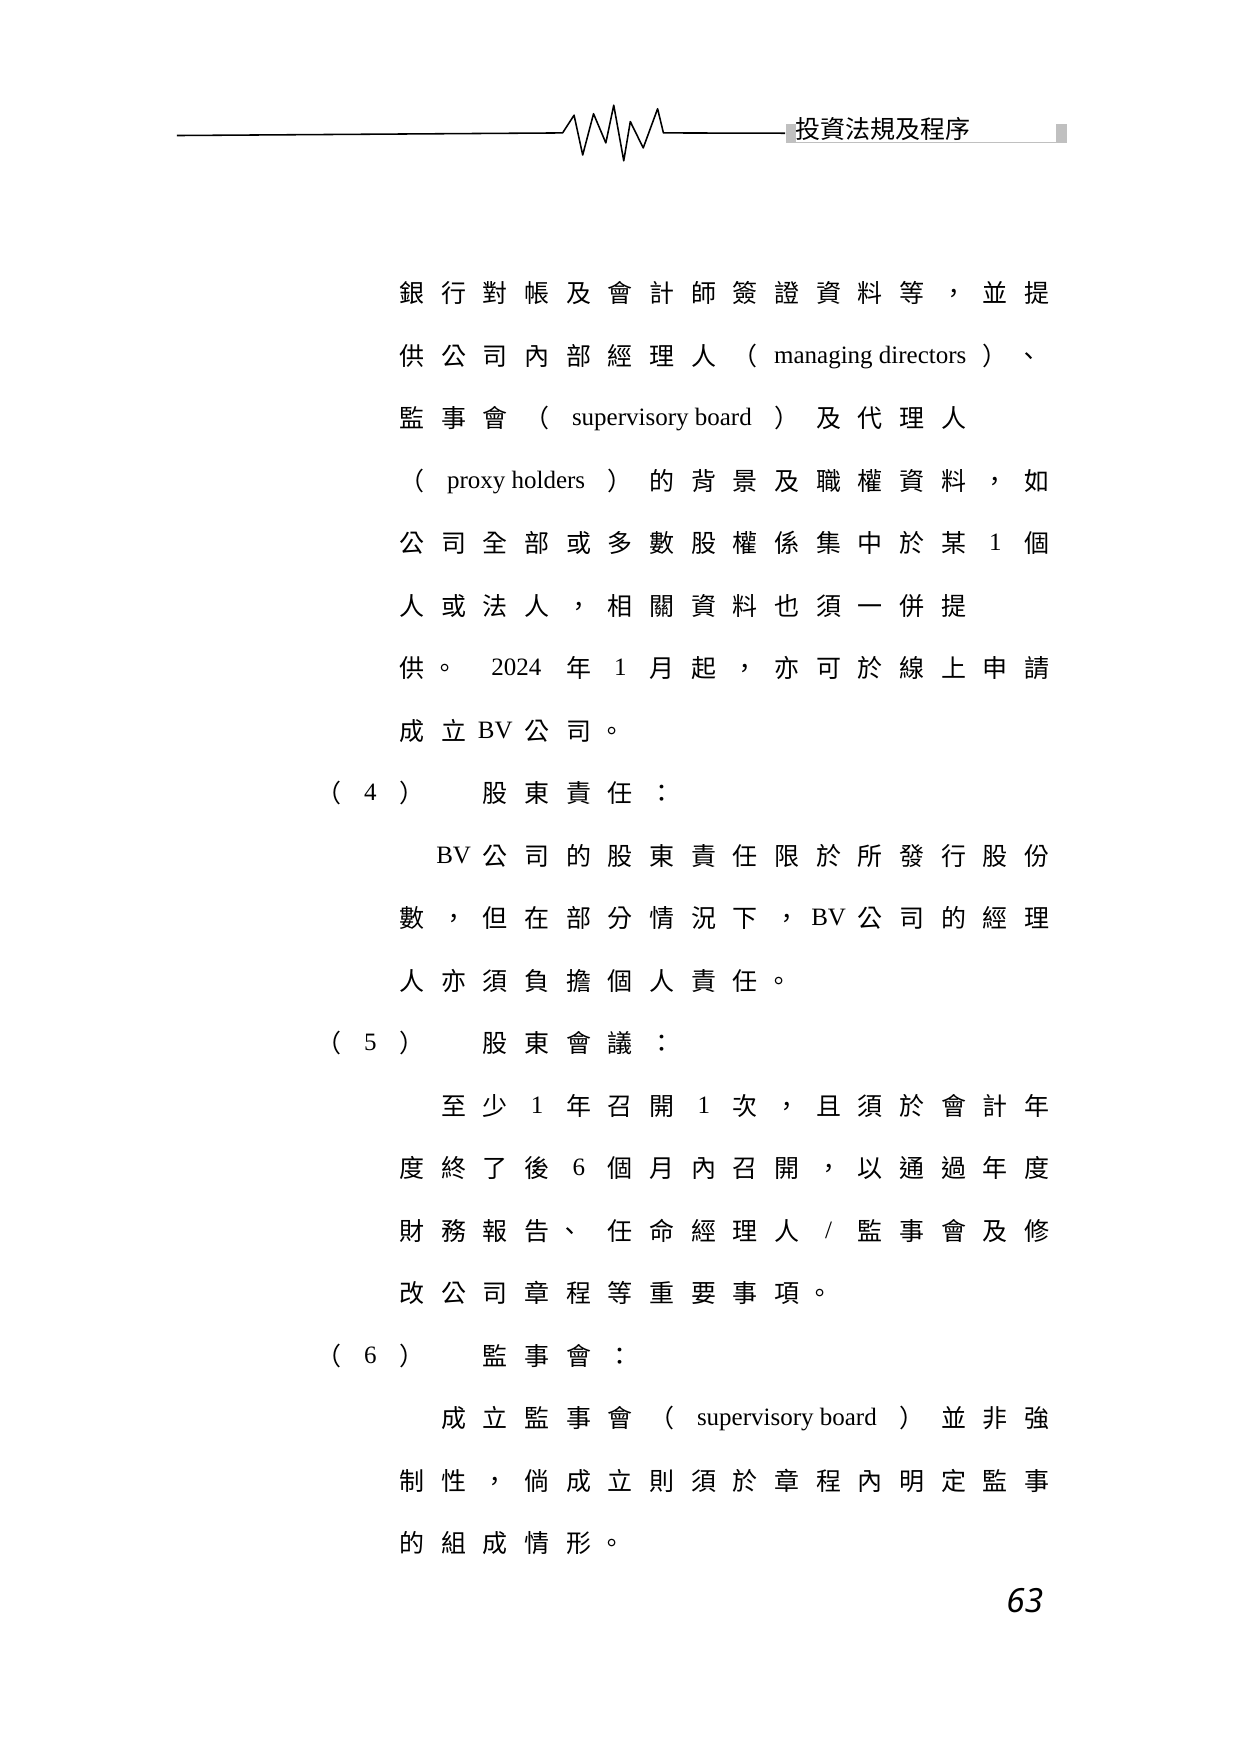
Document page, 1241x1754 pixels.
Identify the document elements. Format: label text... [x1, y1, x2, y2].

text 銀行對帳及會計師簽證資料等，並提供公司內部經理人（managing directors）、監事會（supervisory board）及代理人（proxy holders）的背景及職權資料，如公司全部或多數股權係集中於某1個人或法人，相關資料也須一併提供。2024年1月起，亦可於線上申請成立BV公司。 [367, 250, 1058, 750]
text 成立監事會（supervisory board）並非強制性，倘成立則須於章程內明定監事的組成情形。 [367, 1375, 1058, 1563]
text 至少1年召開1次，且須於會計年度終了後6個月內召開，以通過年度財務報告、任命經理人/監事會及修改公司章程等重要事項。 [367, 1063, 1058, 1313]
text （6） 監事會： [306, 1313, 1058, 1375]
text BV公司的股東責任限於所發行股份數，但在部分情況下，BV公司的經理人亦須負擔個人責任。 [367, 813, 1058, 1000]
text （4） 股東責任： [306, 750, 1058, 813]
text （5） 股東會議： [306, 1000, 1058, 1063]
